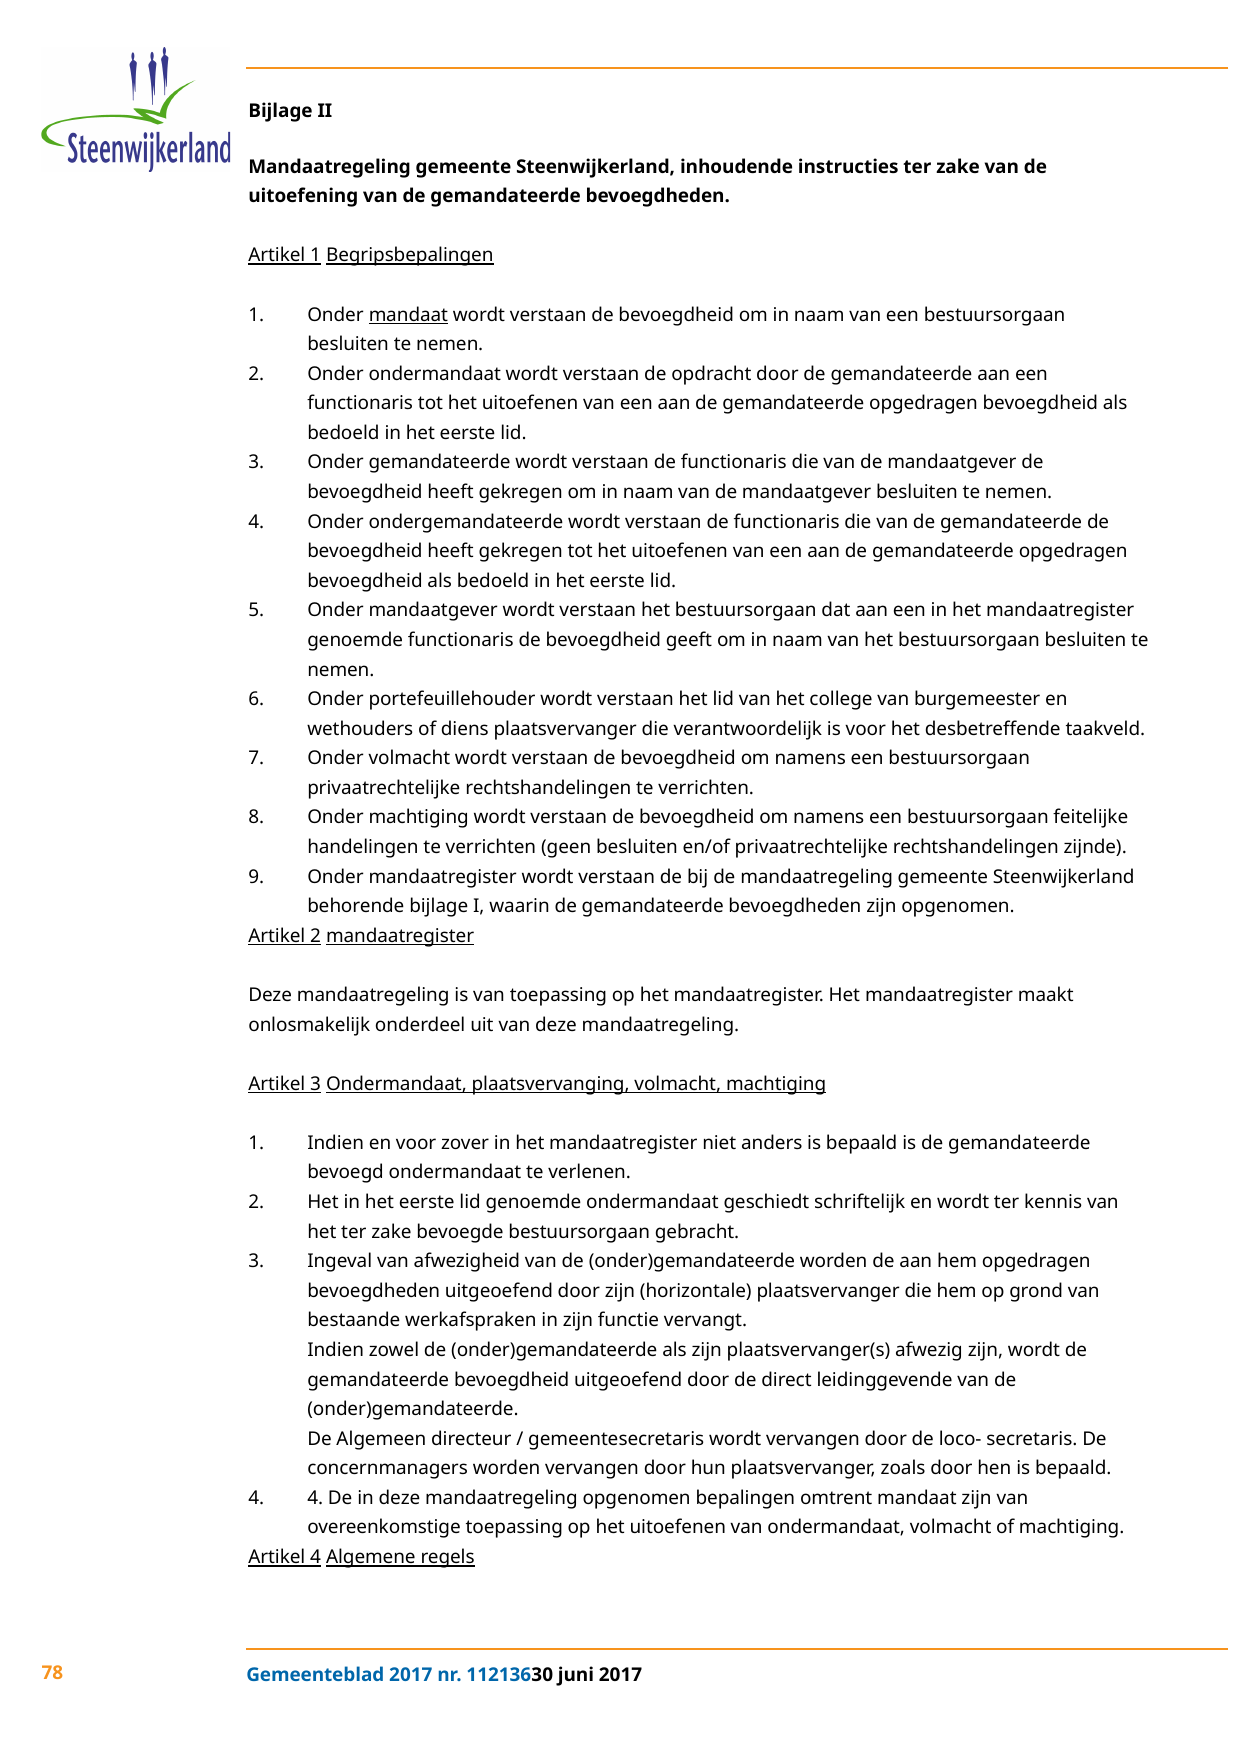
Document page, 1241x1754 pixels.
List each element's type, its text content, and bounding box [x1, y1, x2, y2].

list Onder portefeuillehouder wordt verstaan het lid van het college van burgemeester en wethouders of diens plaatsvervanger die verantwoordelijk is voor het desbetreffende taakveld. [248, 685, 1152, 741]
list Onder mandaatregister wordt verstaan de bij de mandaatregeling gemeente Steenwijkerland behorende bijlage I, waarin de gemandateerde bevoegdheden zijn opgenomen. [248, 863, 1152, 918]
list 4. De in deze mandaatregeling opgenomen bepalingen omtrent mandaat zijn van overeenkomstige toepassing op het uitoefenen van ondermandaat, volmacht of machtiging. [248, 1484, 1152, 1539]
list Indien zowel de (onder)gemandateerde als zijn plaatsvervanger(s) afwezig zijn, wordt de gemandateerde bevoegdheid uitgeoefend door de direct leidinggevende van de (onder)gemandateerde. [248, 1336, 1152, 1421]
text Bijlage II [248, 95, 1152, 123]
list Onder volmacht wordt verstaan de bevoegdheid om namens een bestuursorgaan privaatrechtelijke rechtshandelingen te verrichten. [248, 744, 1152, 800]
text Mandaatregeling gemeente Steenwijkerland, inhoudende instructies ter zake van de uitoefening van de gemandateerde bevoegdheden. [248, 153, 1152, 208]
text Artikel 1 Begripsbepalingen [248, 242, 1152, 267]
list Het in het eerste lid genoemde ondermandaat geschiedt schriftelijk en wordt ter kennis van het ter zake bevoegde bestuursorgaan gebracht. [248, 1188, 1152, 1244]
list Ingeval van afwezigheid van de (onder)gemandateerde worden de aan hem opgedragen bevoegdheden uitgeoefend door zijn (horizontale) plaatsvervanger die hem op grond van bestaande werkafspraken in zijn functie vervangt. [248, 1247, 1152, 1332]
text Artikel 4 Algemene regels [248, 1543, 1152, 1569]
list Onder ondergemandateerde wordt verstaan de functionaris die van de gemandateerde de bevoegdheid heeft gekregen tot het uitoefenen van een aan de gemandateerde opgedragen bevoegd­heid als bedoeld in het eerste lid. [248, 508, 1152, 593]
text Artikel 2 mandaatregister [248, 922, 1152, 948]
list Onder mandaatgever wordt verstaan het bestuursorgaan dat aan een in het mandaatregister genoemde functionaris de bevoegdheid geeft om in naam van het bestuursorgaan besluiten te nemen. [248, 597, 1152, 682]
picture [41, 47, 231, 172]
text Artikel 3 Ondermandaat, plaatsvervanging, volmacht, machtiging [248, 1070, 1152, 1096]
text Deze mandaatregeling is van toepassing op het mandaatregister. Het mandaatregister maakt [248, 981, 1152, 1007]
list Onder mandaat wordt verstaan de bevoegdheid om in naam van een bestuursorgaan besluiten te nemen. [248, 301, 1152, 356]
list Onder gemandateerde wordt verstaan de functionaris die van de mandaatgever de bevoegdheid heeft gekregen om in naam van de mandaatgever besluiten te nemen. [248, 449, 1152, 504]
list Indien en voor zover in het mandaatregister niet anders is bepaald is de gemanda­teerde bevoegd ondermandaat te verlenen. [248, 1129, 1152, 1184]
list De Algemeen directeur / gemeentesecretaris wordt vervangen door de loco- secretaris. De concernmanagers worden vervangen door hun plaatsvervanger, zoals door hen is bepaald. [248, 1425, 1152, 1480]
list Onder ondermandaat wordt verstaan de opdracht door de gemandateerde aan een functionaris tot het uitoefenen van een aan de gemandateerde opgedragen bevoegdheid als bedoeld in het eerste lid. [248, 360, 1152, 445]
text onlosmakelijk onderdeel uit van deze mandaatregeling. [248, 1011, 1152, 1037]
list Onder machtiging wordt verstaan de bevoegdheid om namens een bestuursorgaan feitelijke handelingen te verrichten (geen besluiten en/of privaatrechtelijke rechtshandelingen zijnde). [248, 804, 1152, 859]
